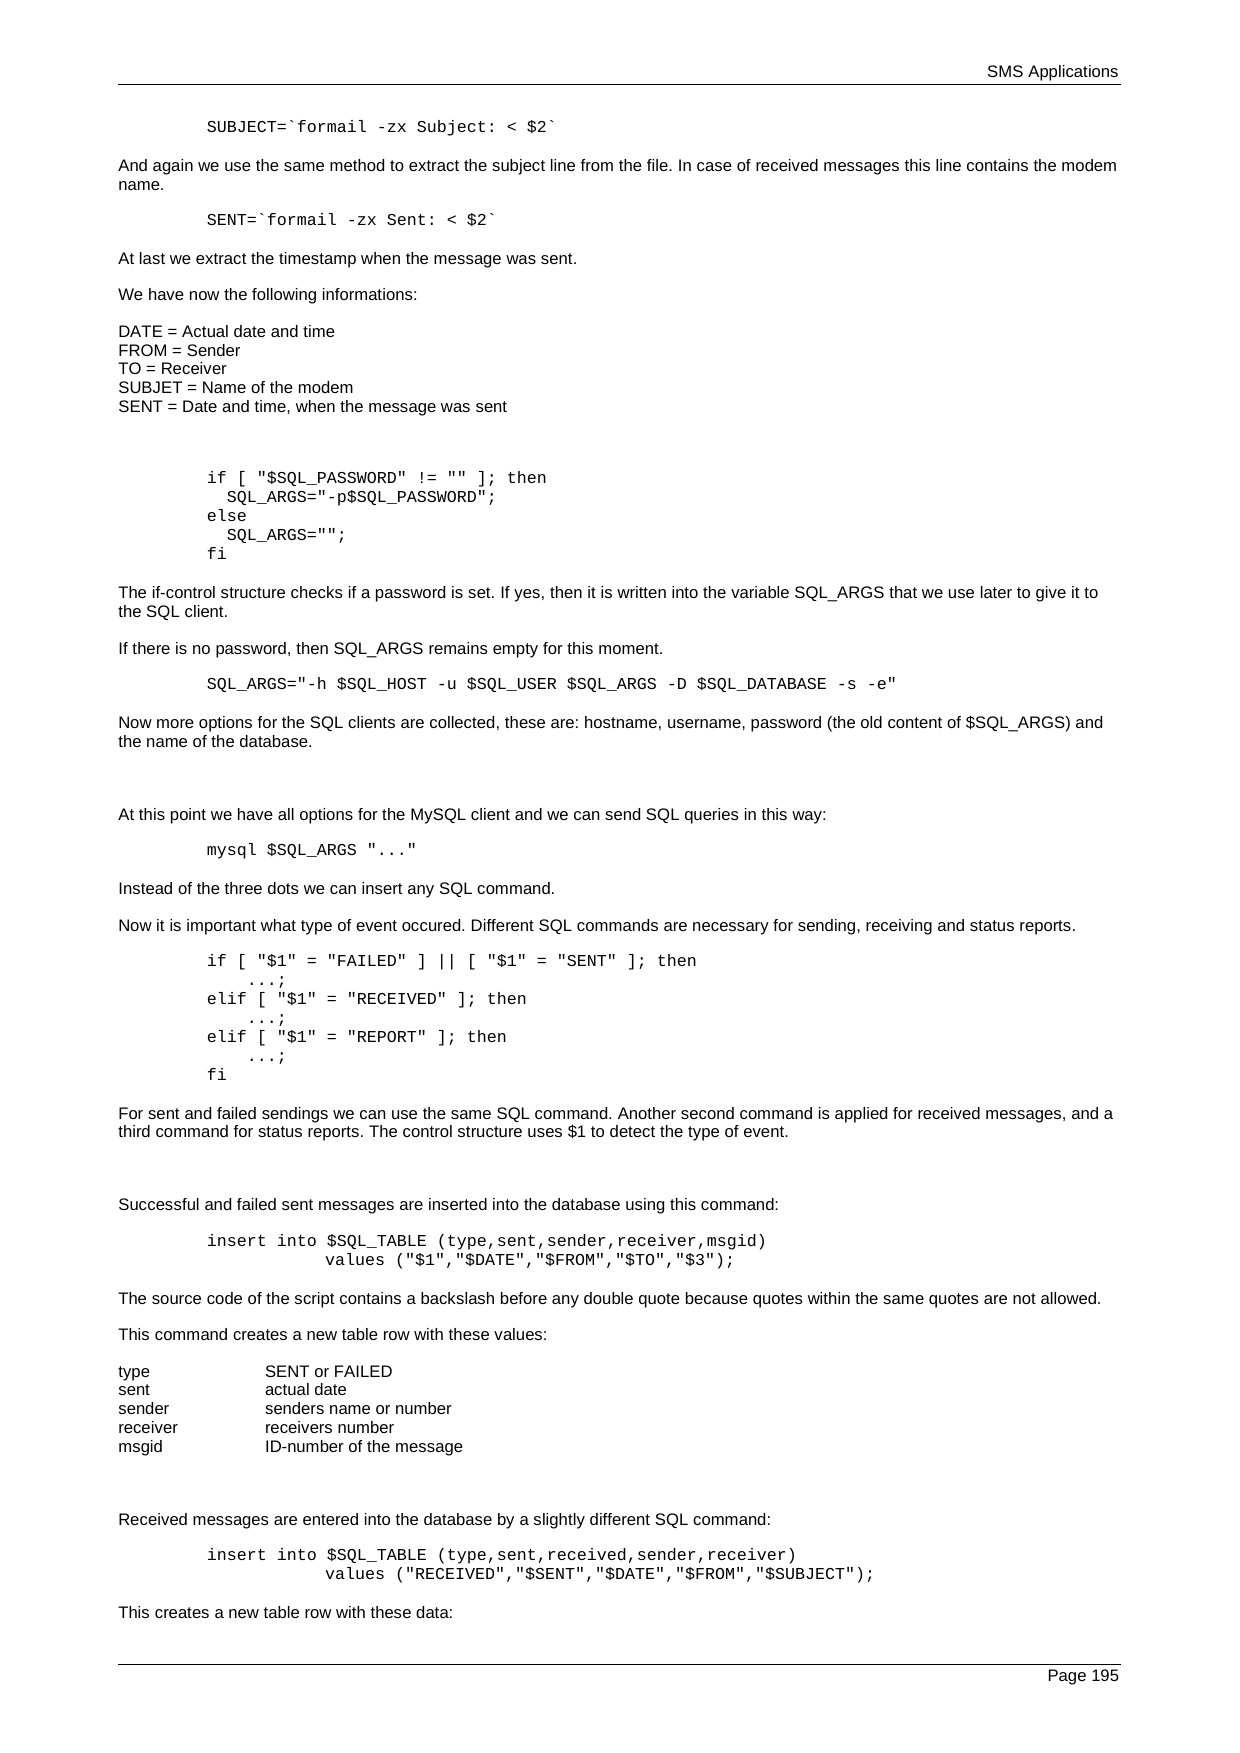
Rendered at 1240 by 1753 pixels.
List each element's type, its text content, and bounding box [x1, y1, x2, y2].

text Instead of the three dots we can insert any SQL command. [118, 879, 1121, 898]
text Now more options for the SQL clients are collected, these are: hostname, username, password (the old content of $SQL_ARGS) and the name of the database. [118, 713, 1121, 751]
text Now it is important what type of event occured. Different SQL commands are necessary for sending, receiving and status reports. [118, 916, 1121, 934]
text The source code of the script contains a backslash before any double quote because quotes within the same quotes are not allowed. [118, 1289, 1121, 1308]
text SUBJECT=`formail -zx Subject: < $2` [207, 118, 1121, 137]
text DATE = Actual date and time FROM = Sender TO = Receiver SUBJET = Name of the modem SENT = Date and time, when the message was sent [118, 322, 1121, 416]
text SENT=`formail -zx Sent: < $2` [207, 211, 1121, 230]
text type SENT or FAILED sent actual date sender senders name or number receiver receivers number msgid ID-number of the message [118, 1362, 1121, 1456]
text At last we extract the timestamp when the message was sent. [118, 249, 1121, 268]
text At this point we have all options for the MySQL client and we can send SQL queries in this way: [118, 805, 1121, 824]
text For sent and failed sendings we can use the same SQL command. Another second command is applied for received messages, and a third command for status reports. The control structure uses $1 to detect the type of event. [118, 1104, 1121, 1141]
text if [ "$SQL_PASSWORD" != "" ]; then SQL_ARGS="-p$SQL_PASSWORD"; else SQL_ARGS=""; fi [207, 470, 1121, 565]
text insert into $SQL_TABLE (type,sent,received,sender,receiver) values ("RECEIVED","$SENT","$DATE","$FROM","$SUBJECT"); [207, 1546, 1121, 1584]
text Received messages are entered into the database by a slightly different SQL command: [118, 1510, 1121, 1528]
text And again we use the same method to extract the subject line from the file. In case of received messages this line contains the modem name. [118, 156, 1121, 193]
text If there is no password, then SQL_ARGS remains empty for this moment. [118, 639, 1121, 658]
text mysql $SQL_ARGS "..." [207, 841, 1121, 860]
text This command creates a new table row with these values: [118, 1325, 1121, 1344]
text This creates a new table row with these data: [118, 1603, 1121, 1622]
text if [ "$1" = "FAILED" ] || [ "$1" = "SENT" ]; then ...; elif [ "$1" = "RECEIVED" ]; then ...; elif [ "$1" = "REPORT" ]; then ...; fi [207, 952, 1121, 1085]
text The if-control structure checks if a password is set. If yes, then it is written into the variable SQL_ARGS that we use later to give it to the SQL client. [118, 584, 1121, 621]
text SQL_ARGS="-h $SQL_HOST -u $SQL_USER $SQL_ARGS -D $SQL_DATABASE -s -e" [207, 675, 1121, 694]
text We have now the following informations: [118, 286, 1121, 304]
text insert into $SQL_TABLE (type,sent,sender,receiver,msgid) values ("$1","$DATE","$FROM","$TO","$3"); [207, 1232, 1121, 1270]
text Successful and failed sent messages are inserted into the database using this command: [118, 1196, 1121, 1214]
